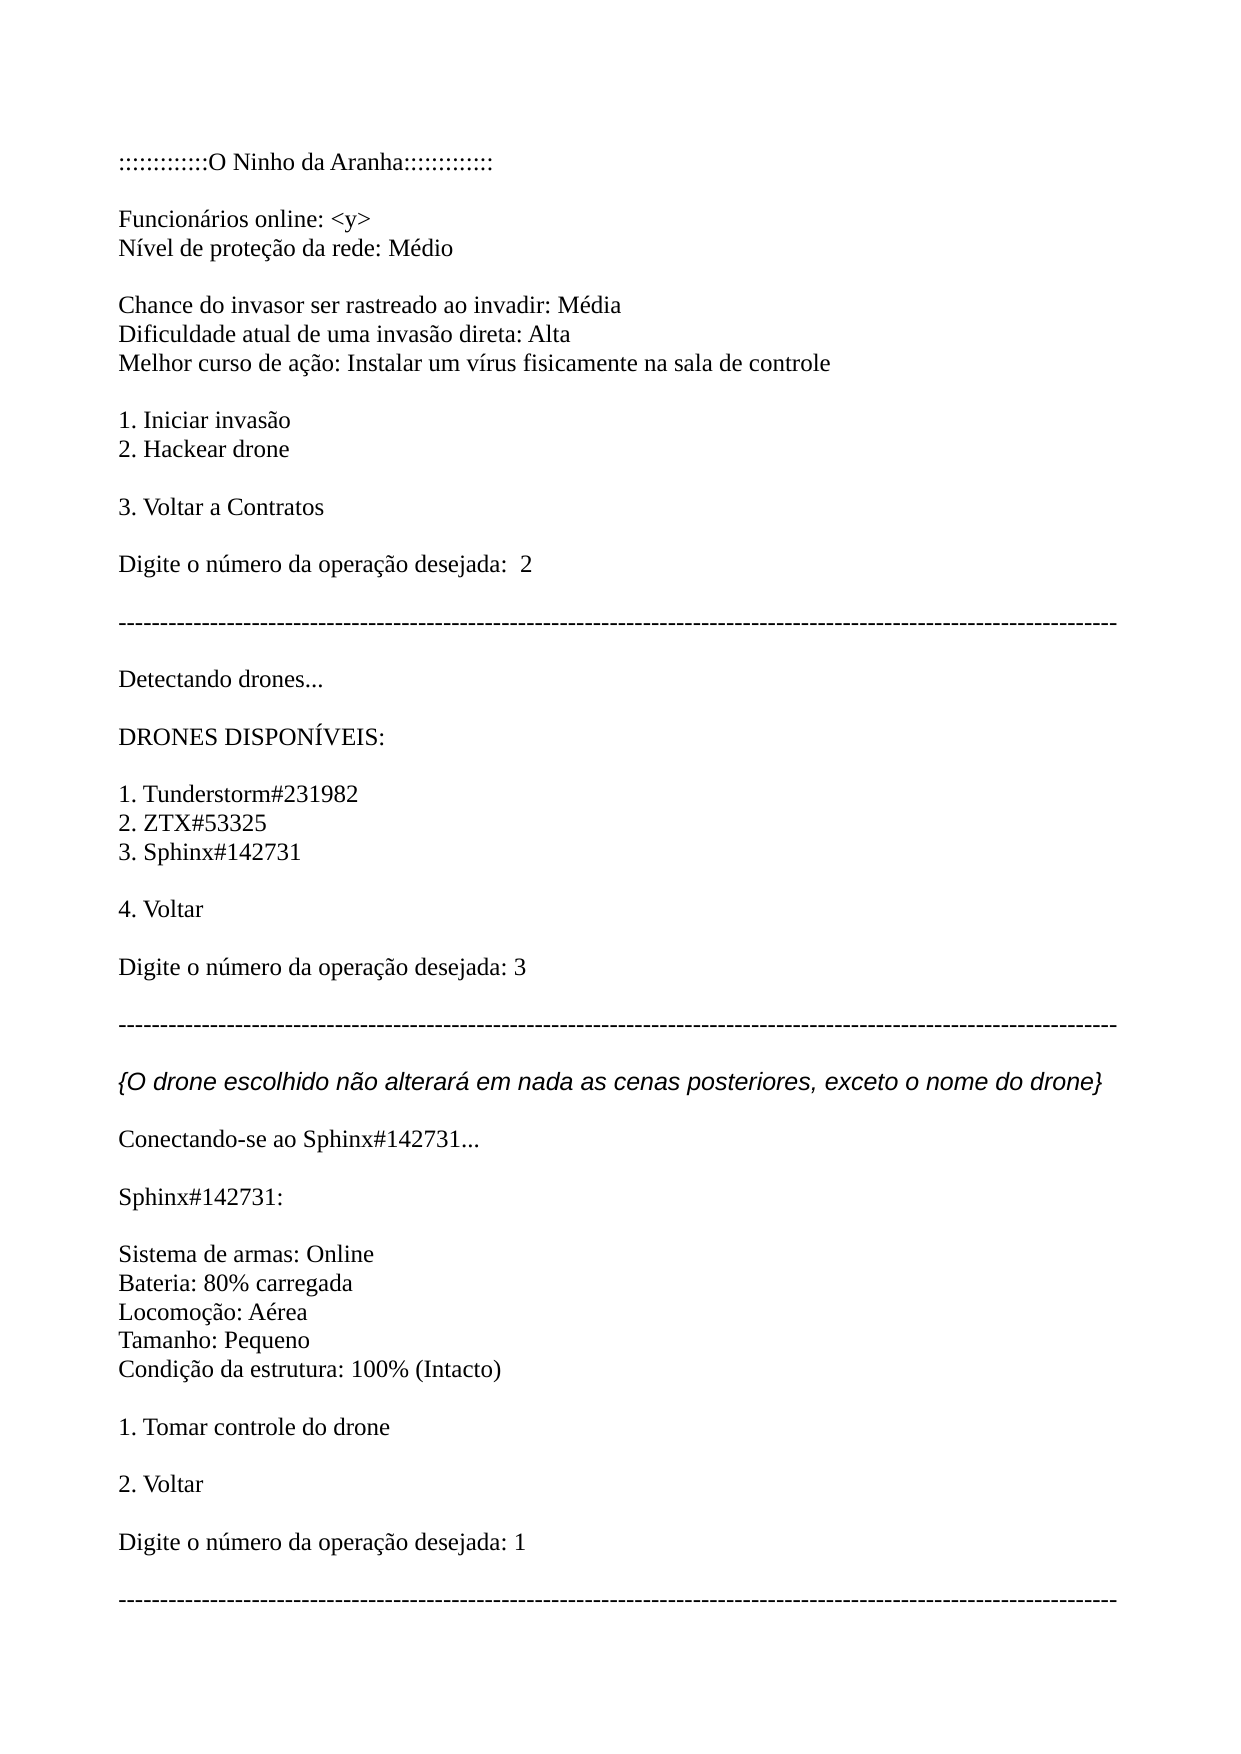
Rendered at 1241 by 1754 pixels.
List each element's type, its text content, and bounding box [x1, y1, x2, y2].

text Detectando drones... [118, 664, 1122, 693]
text Sphinx#142731: [118, 1182, 1122, 1211]
text Nível de proteção da rede: Médio [118, 233, 1122, 262]
text 1. Tunderstorm#231982 [118, 779, 1122, 808]
text 2. Voltar [118, 1469, 1122, 1498]
text :::::::::::::O Ninho da Aranha::::::::::::: [118, 147, 1122, 176]
text DRONES DISPONÍVEIS: [118, 722, 1122, 751]
text 1. Tomar controle do drone [118, 1412, 1122, 1441]
text Chance do invasor ser rastreado ao invadir: Média [118, 291, 1122, 319]
text ------------------------------------------------------------------------------------------------------------------------ [118, 607, 1122, 636]
text Funcionários online: <y> [118, 204, 1122, 233]
text Conectando-se ao Sphinx#142731... [118, 1124, 1122, 1153]
text 1. Iniciar invasão [118, 406, 1122, 434]
text ------------------------------------------------------------------------------------------------------------------------ [118, 1584, 1122, 1613]
text Sistema de armas: Online [118, 1239, 1122, 1268]
text Tamanho: Pequeno [118, 1326, 1122, 1354]
text Digite o número da operação desejada: 1 [118, 1527, 1122, 1556]
text 4. Voltar [118, 894, 1122, 923]
text 2. ZTX#53325 [118, 808, 1122, 837]
text 2. Hackear drone [118, 434, 1122, 463]
text Dificuldade atual de uma invasão direta: Alta [118, 319, 1122, 348]
text ------------------------------------------------------------------------------------------------------------------------ [118, 1009, 1122, 1038]
text {O drone escolhido não alterará em nada as cenas posteriores, exceto o nome do drone} [118, 1067, 1122, 1096]
text Digite o número da operação desejada: 3 [118, 952, 1122, 981]
text 3. Sphinx#142731 [118, 837, 1122, 866]
text Bateria: 80% carregada [118, 1268, 1122, 1297]
text Melhor curso de ação: Instalar um vírus fisicamente na sala de controle [118, 348, 1122, 377]
text Condição da estrutura: 100% (Intacto) [118, 1354, 1122, 1383]
text Locomoção: Aérea [118, 1297, 1122, 1326]
text Digite o número da operação desejada: 2 [118, 549, 1122, 578]
text 3. Voltar a Contratos [118, 492, 1122, 521]
